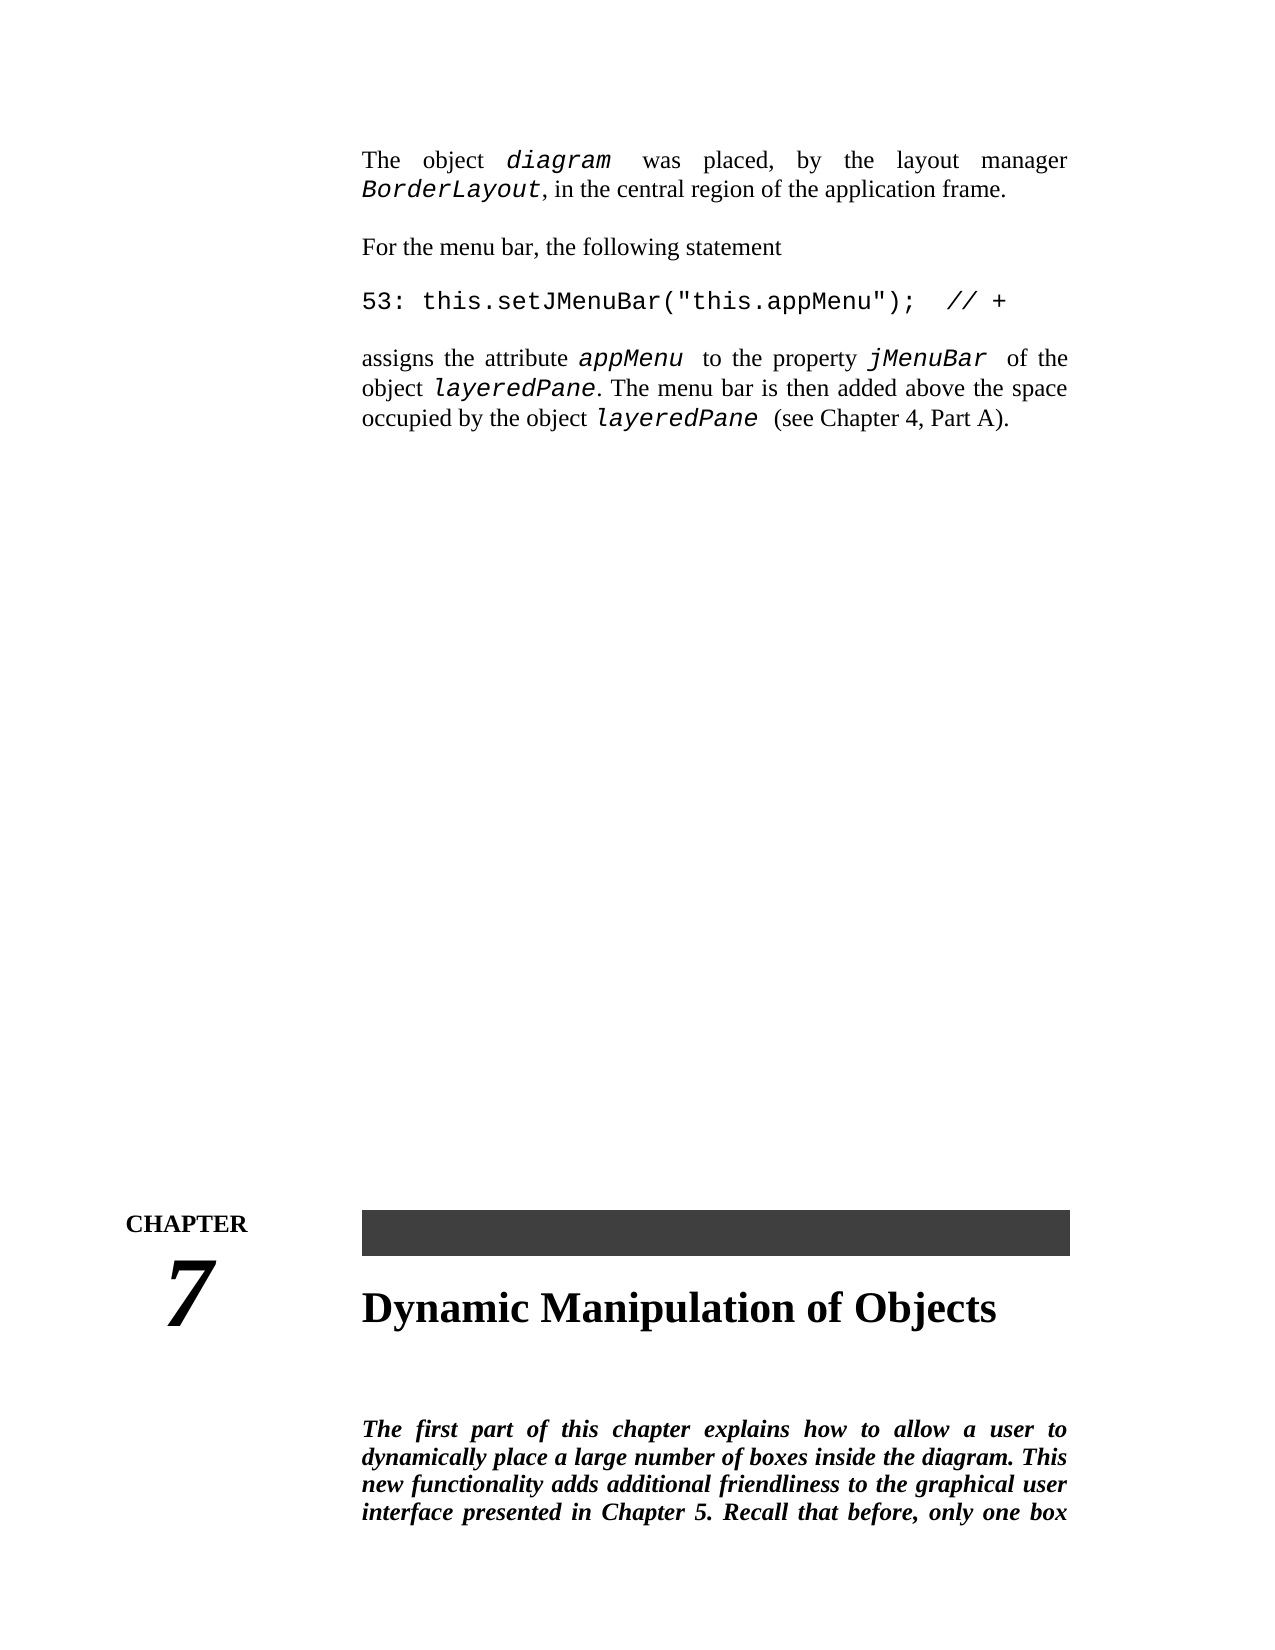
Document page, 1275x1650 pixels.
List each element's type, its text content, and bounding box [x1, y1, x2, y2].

table_header Dynamic Manipulation of Objects The first part of this chapter explains how to allow a user to dynamically place a large number of boxes inside the diagram. This new functionality adds additional friendliness to the graphical user interface presented in Chapter 5. Recall that before, only one box [354, 1210, 1078, 1526]
table_header CHAPTER 7 [118, 1210, 354, 1526]
table_header [111, 233, 354, 261]
table_header [111, 345, 354, 434]
table_header [111, 146, 354, 205]
table_header The object diagram was placed, by the layout manager BorderLayout, in the central region of the application frame. [354, 146, 1075, 205]
table_header assigns the attribute appMenu to the property jMenuBar of the object layeredPane. The menu bar is then added above the space occupied by the object layeredPane (see Chapter 4, Part A). [354, 345, 1075, 434]
table_header For the menu bar, the following statement [354, 233, 1075, 261]
table_header 53: this.setJMenuBar("this.appMenu"); // + [354, 289, 1075, 317]
table_header [111, 289, 354, 317]
